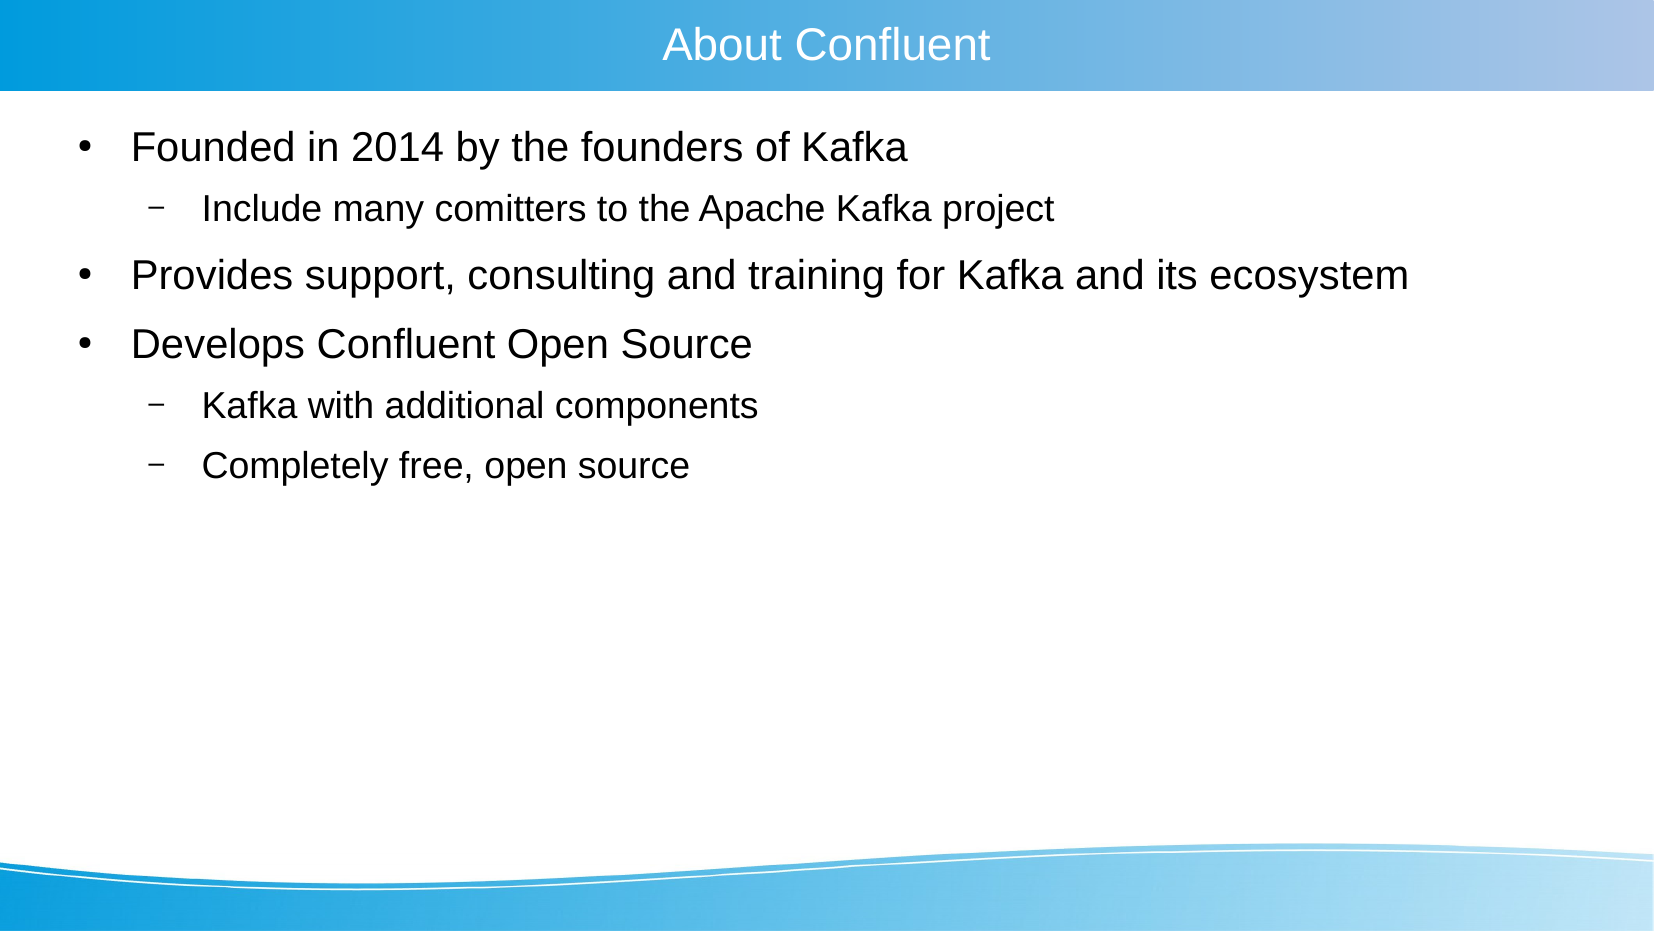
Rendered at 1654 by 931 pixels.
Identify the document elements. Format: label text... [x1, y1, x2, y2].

title About Confluent [82, 5, 1571, 85]
list Founded in 2014 by the founders of Kafka Include many comitters to the Apache Kafka project Provides support, consulting and training for Kafka and its ecosystem Develops Confluent Open Source Kafka with additional components Completely free, open source [60, 123, 1591, 833]
picture [0, 843, 1654, 931]
